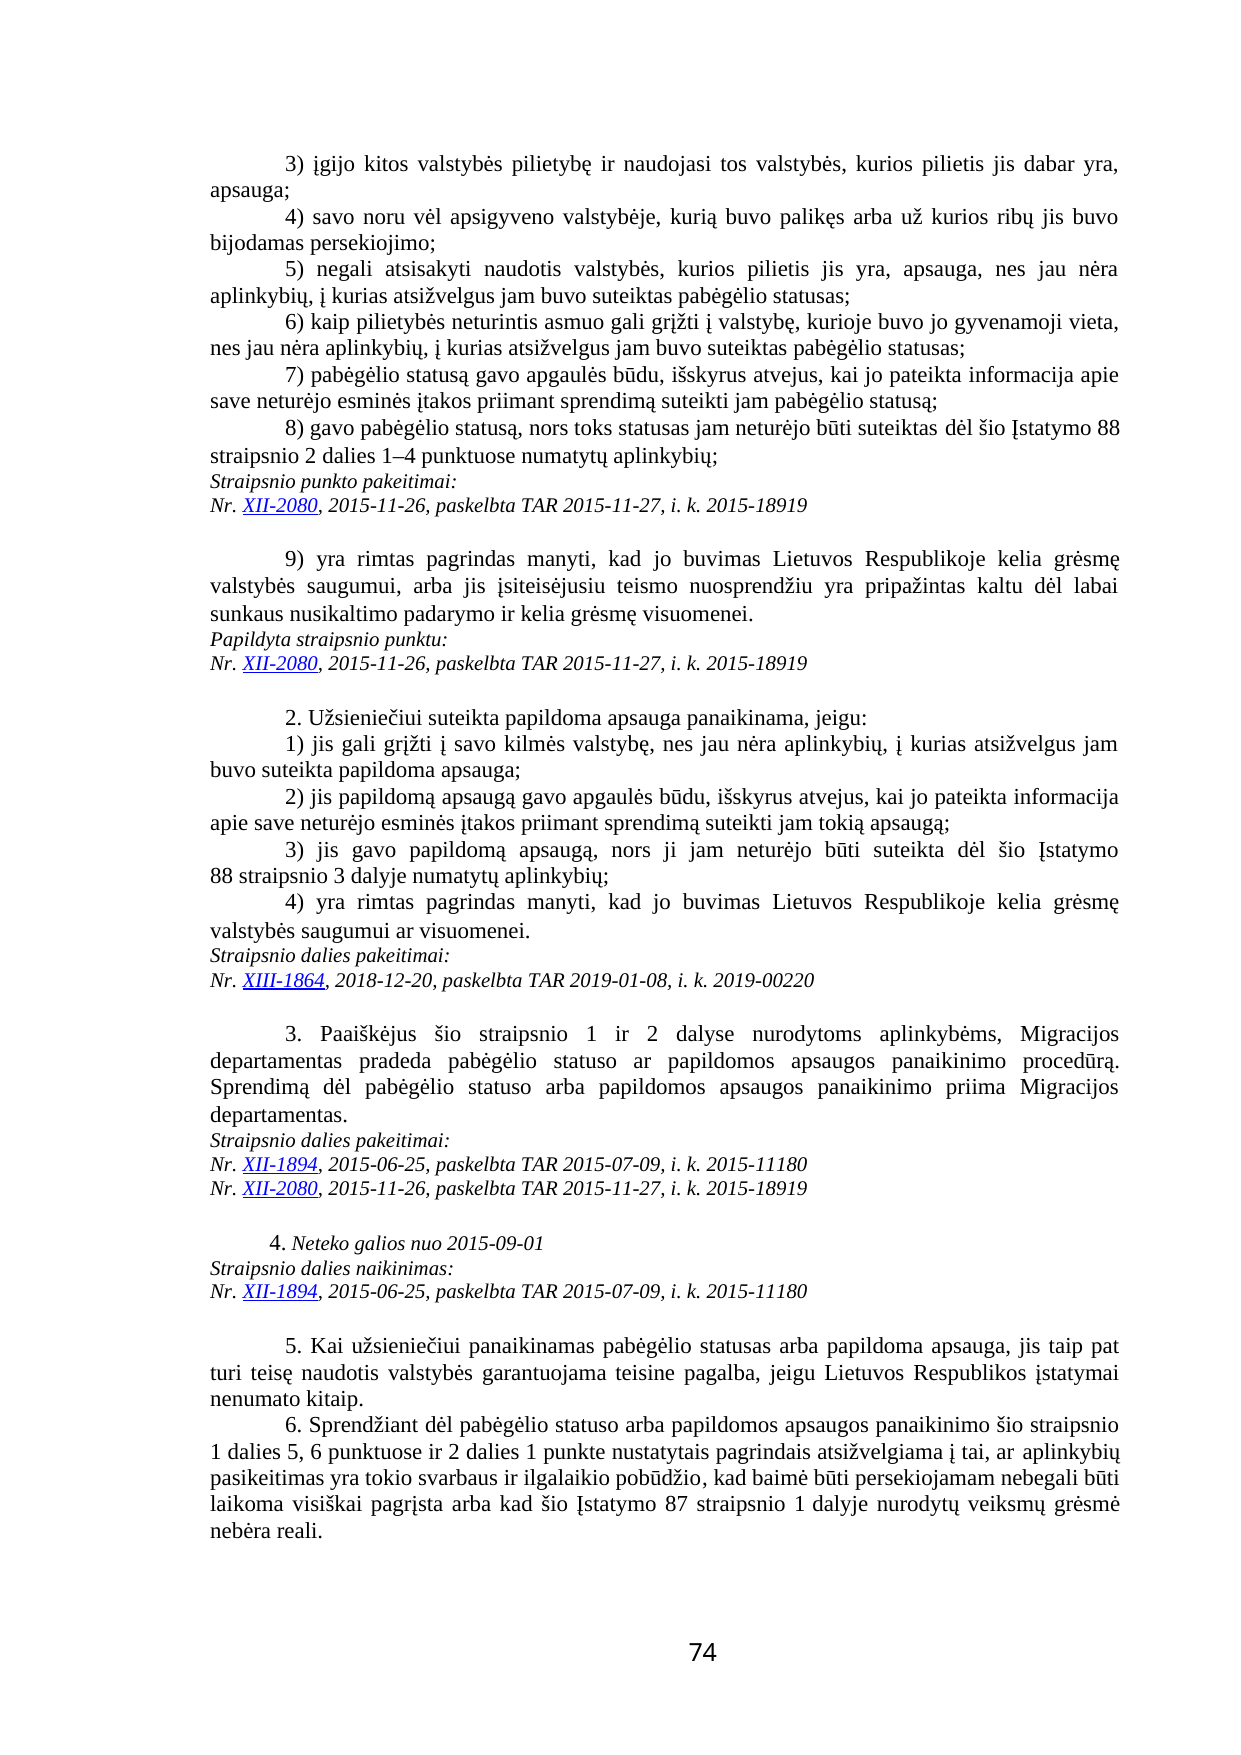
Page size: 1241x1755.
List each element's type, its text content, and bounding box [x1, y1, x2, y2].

text 3. Paaiškėjus šio straipsnio 1 ir 2 dalyse nurodytoms aplinkybėms, Migracijos departamentas pradeda pabėgėlio statuso ar papildomos apsaugos panaikinimo procedūrą. Sprendimą dėl pabėgėlio statuso arba papildomos apsaugos panaikinimo priima Migracijos departamentas. [210, 1020, 1120, 1128]
text Straipsnio dalies pakeitimai: [210, 1128, 1120, 1152]
text Nr. XII-1894, 2015-06-25, paskelbta TAR 2015-07-09, i. k. 2015-11180 [210, 1152, 1120, 1176]
text Straipsnio dalies pakeitimai: [210, 943, 1120, 967]
text 8) gavo pabėgėlio statusą, nors toks statusas jam neturėjo būti suteiktas dėl šio Įstatymo 88 straipsnio 2 dalies 1–4 punktuose numatytų aplinkybių; [210, 413, 1120, 469]
text 3) įgijo kitos valstybės pilietybę ir naudojasi tos valstybės, kurios pilietis jis dabar yra, apsauga; [210, 150, 1120, 203]
text 6. Sprendžiant dėl pabėgėlio statuso arba papildomos apsaugos panaikinimo šio straipsnio 1 dalies 5, 6 punktuose ir 2 dalies 1 punkte nustatytais pagrindais atsižvelgiama į tai, ar aplinkybių pasikeitimas yra tokio svarbaus ir ilgalaikio pobūdžio, kad baimė būti persekiojamam nebegali būti laikoma visiškai pagrįsta arba kad šio Įstatymo 87 straipsnio 1 dalyje nurodytų veiksmų grėsmė nebėra reali. [210, 1411, 1120, 1543]
text Nr. XII-2080, 2015-11-26, paskelbta TAR 2015-11-27, i. k. 2015-18919 [210, 493, 1120, 517]
text Nr. XIII-1864, 2018-12-20, paskelbta TAR 2019-01-08, i. k. 2019-00220 [210, 967, 1120, 992]
text 1) jis gali grįžti į savo kilmės valstybę, nes jau nėra aplinkybių, į kurias atsižvelgus jam buvo suteikta papildoma apsauga; [210, 730, 1120, 783]
text Nr. XII-2080, 2015-11-26, paskelbta TAR 2015-11-27, i. k. 2015-18919 [210, 1176, 1120, 1200]
text Straipsnio dalies naikinimas: [210, 1255, 1120, 1279]
text 5. Kai užsieniečiui panaikinamas pabėgėlio statusas arba papildoma apsauga, jis taip pat turi teisę naudotis valstybės garantuojama teisine pagalba, jeigu Lietuvos Respublikos įstatymai nenumato kitaip. [210, 1332, 1120, 1411]
text Nr. XII-2080, 2015-11-26, paskelbta TAR 2015-11-27, i. k. 2015-18919 [210, 651, 1120, 675]
text Straipsnio punkto pakeitimai: [210, 469, 1120, 493]
text 6) kaip pilietybės neturintis asmuo gali grįžti į valstybę, kurioje buvo jo gyvenamoji vieta, nes jau nėra aplinkybių, į kurias atsižvelgus jam buvo suteiktas pabėgėlio statusas; [210, 308, 1120, 361]
text 2. Užsieniečiui suteikta papildoma apsauga panaikinama, jeigu: [210, 704, 1120, 730]
text Papildyta straipsnio punktu: [210, 627, 1120, 651]
text 7) pabėgėlio statusą gavo apgaulės būdu, išskyrus atvejus, kai jo pateikta informacija apie save neturėjo esminės įtakos priimant sprendimą suteikti jam pabėgėlio statusą; [210, 361, 1120, 413]
text Nr. XII-1894, 2015-06-25, paskelbta TAR 2015-07-09, i. k. 2015-11180 [210, 1279, 1120, 1303]
text 2) jis papildomą apsaugą gavo apgaulės būdu, išskyrus atvejus, kai jo pateikta informacija apie save neturėjo esminės įtakos priimant sprendimą suteikti jam tokią apsaugą; [210, 783, 1120, 836]
text 4) yra rimtas pagrindas manyti, kad jo buvimas Lietuvos Respublikoje kelia grėsmę valstybės saugumui ar visuomenei. [210, 888, 1120, 943]
text 3) jis gavo papildomą apsaugą, nors ji jam neturėjo būti suteikta dėl šio Įstatymo 88 straipsnio 3 dalyje numatytų aplinkybių; [210, 836, 1120, 888]
text 9) yra rimtas pagrindas manyti, kad jo buvimas Lietuvos Respublikoje kelia grėsmę valstybės saugumui, arba jis įsiteisėjusiu teismo nuosprendžiu yra pripažintas kaltu dėl labai sunkaus nusikaltimo padarymo ir kelia grėsmę visuomenei. [210, 546, 1120, 627]
text 5) negali atsisakyti naudotis valstybės, kurios pilietis jis yra, apsauga, nes jau nėra aplinkybių, į kurias atsižvelgus jam buvo suteiktas pabėgėlio statusas; [210, 255, 1120, 308]
text 4) savo noru vėl apsigyveno valstybėje, kurią buvo palikęs arba už kurios ribų jis buvo bijodamas persekiojimo; [210, 203, 1120, 255]
text 4. Neteko galios nuo 2015-09-01 [210, 1229, 1120, 1255]
